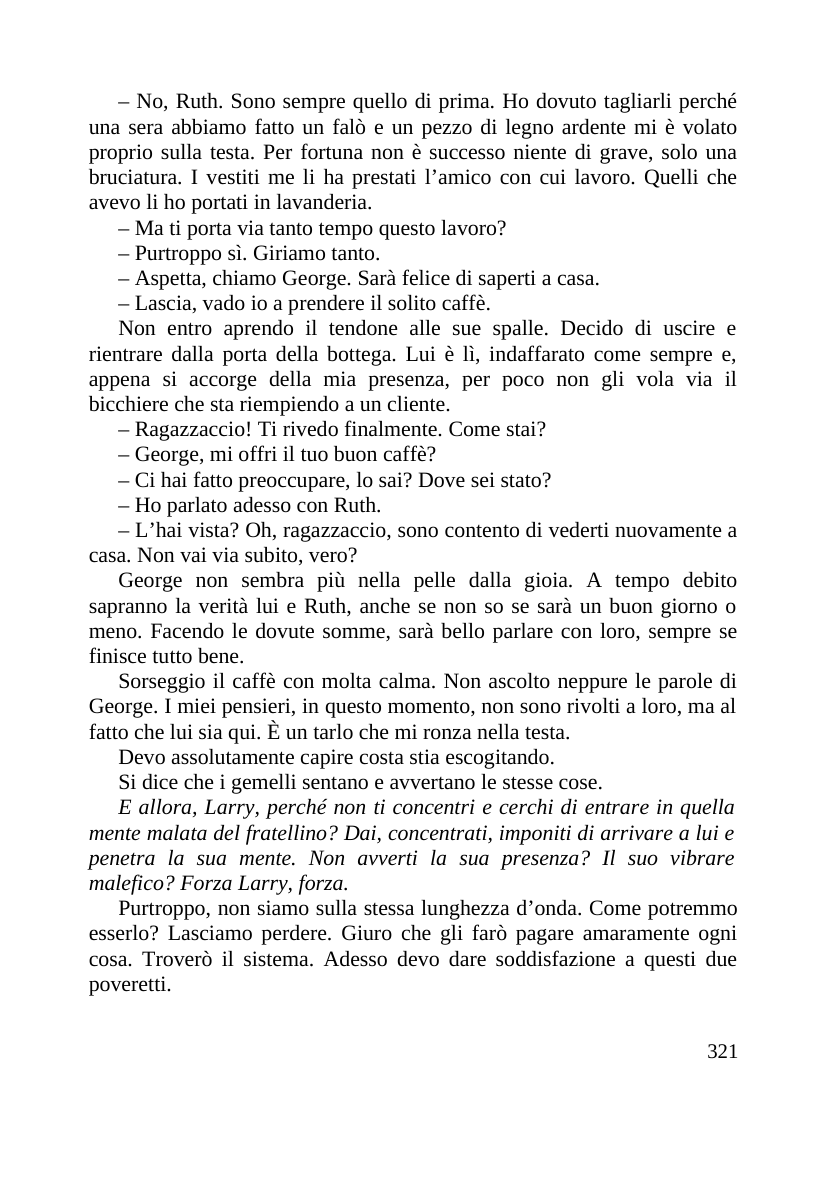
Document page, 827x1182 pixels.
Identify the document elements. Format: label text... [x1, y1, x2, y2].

text – Purtroppo sì. Giriamo tanto. [88, 240, 738, 265]
text Sorseggio il caffè con molta calma. Non ascolto neppure le parole di George. I miei pensieri, in questo momento, non sono rivolti a loro, ma al fatto che lui sia qui. È un tarlo che mi ronza nella testa. [88, 668, 738, 744]
text – L’hai vista? Oh, ragazzaccio, sono contento di vederti nuovamente a casa. Non vai via subito, vero? [88, 517, 738, 567]
text – Ma ti porta via tanto tempo questo lavoro? [88, 214, 738, 240]
text – Ho parlato adesso con Ruth. [88, 492, 738, 517]
text Purtroppo, non siamo sulla stessa lunghezza d’onda. Come potremmo esserlo? Lasciamo perdere. Giuro che gli farò pagare amaramente ogni cosa. Troverò il sistema. Adesso devo dare soddisfazione a questi due poveretti. [88, 895, 738, 996]
text – Ragazzaccio! Ti rivedo finalmente. Come stai? [88, 416, 738, 441]
text – George, mi offri il tuo buon caffè? [88, 441, 738, 467]
text E allora, Larry, perché non ti concentri e cerchi di entrare in quella mente malata del fratellino? Dai, concentrati, imponiti di arrivare a lui e penetra la sua mente. Non avverti la sua presenza? Il suo vibrare malefico? Forza Larry, forza. [88, 794, 738, 895]
text George non sembra più nella pelle dalla gioia. A tempo debito sapranno la verità lui e Ruth, anche se non so se sarà un buon giorno o meno. Facendo le dovute somme, sarà bello parlare con loro, sempre se finisce tutto bene. [88, 567, 738, 668]
text Devo assolutamente capire costa stia escogitando. [88, 744, 738, 769]
text – Aspetta, chiamo George. Sarà felice di saperti a casa. [88, 265, 738, 290]
text Non entro aprendo il tendone alle sue spalle. Decido di uscire e rientrare dalla porta della bottega. Lui è lì, indaffarato come sempre e, appena si accorge della mia presenza, per poco non gli vola via il bicchiere che sta riempiendo a un cliente. [88, 315, 738, 416]
text – Ci hai fatto preoccupare, lo sai? Dove sei stato? [88, 467, 738, 492]
text – Lascia, vado io a prendere il solito caffè. [88, 290, 738, 315]
text – No, Ruth. Sono sempre quello di prima. Ho dovuto tagliarli perché una sera abbiamo fatto un falò e un pezzo di legno ardente mi è volato proprio sulla testa. Per fortuna non è successo niente di grave, solo una bruciatura. I vestiti me li ha prestati l’amico con cui lavoro. Quelli che avevo li ho portati in lavanderia. [88, 88, 738, 214]
text Si dice che i gemelli sentano e avvertano le stesse cose. [88, 769, 738, 794]
